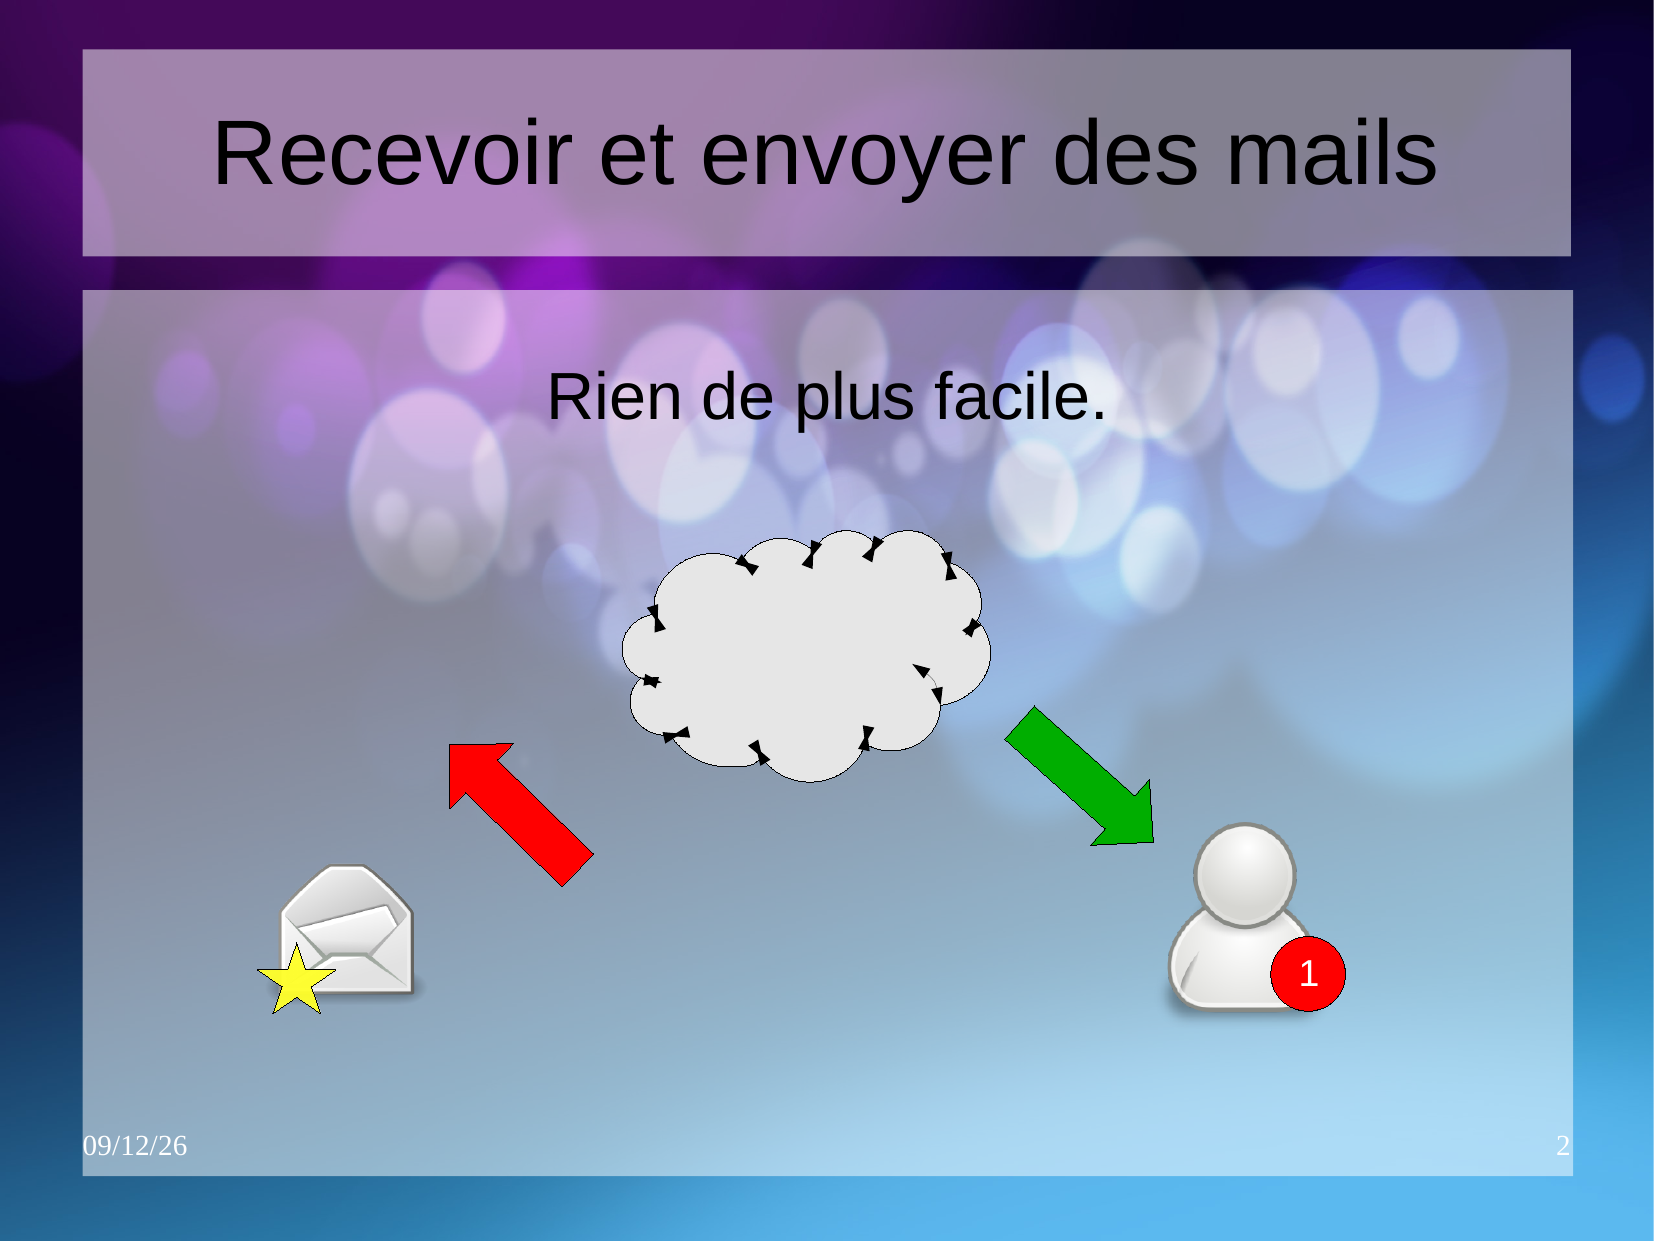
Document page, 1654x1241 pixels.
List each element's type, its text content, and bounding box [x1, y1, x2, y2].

picture [0, 0, 1654, 1241]
subtitle Rien de plus facile. [82, 290, 1574, 1177]
text_box [1284, 936, 1332, 945]
text_box [1004, 705, 1152, 846]
title Recevoir et envoyer des mails [82, 49, 1571, 257]
text_box [449, 743, 594, 887]
text_box [622, 530, 991, 783]
text_box [1270, 946, 1333, 1012]
text_box 1 [1283, 945, 1365, 1002]
text_box [257, 942, 336, 1014]
